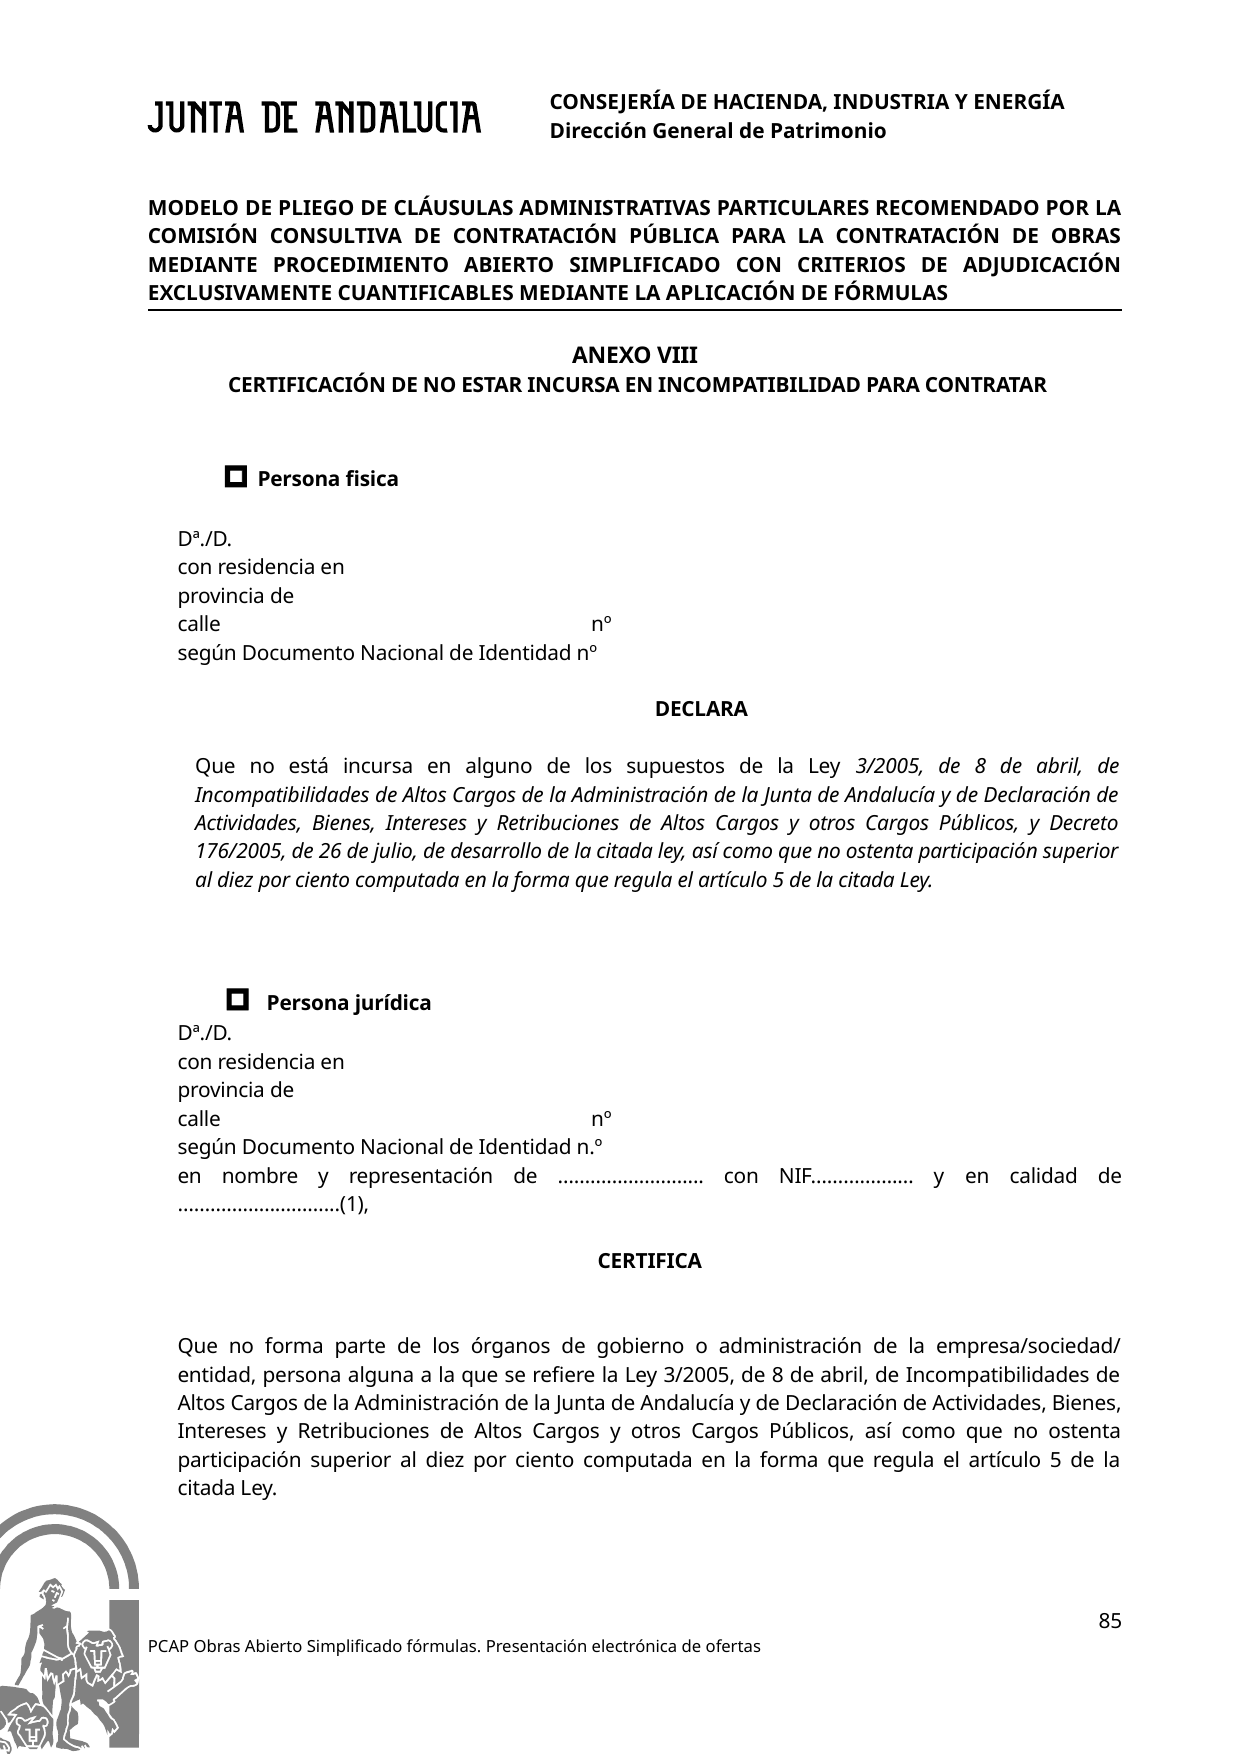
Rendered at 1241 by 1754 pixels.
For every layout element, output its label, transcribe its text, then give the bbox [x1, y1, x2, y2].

list MODELO DE PLIEGO DE CLÁUSULAS ADMINISTRATIVAS PARTICULARES RECOMENDADO POR LA COMISIÓN CONSULTIVA DE CONTRATACIÓN PÚBLICA PARA LA CONTRATACIÓN DE OBRAS MEDIANTE PROCEDIMIENTO ABIERTO SIMPLIFICADO CON CRITERIOS DE ADJUDICACIÓN EXCLUSIVAMENTE CUANTIFICABLES MEDIANTE LA APLICACIÓN DE FÓRMULAS [148, 193, 1122, 309]
text Dª./D. [177, 1018, 1122, 1047]
text calle nº [177, 609, 1122, 638]
text provincia de [177, 1075, 1122, 1104]
text CERTIFICACIÓN DE NO ESTAR INCURSA EN INCOMPATIBILIDAD PARA CONTRATAR [148, 370, 1122, 399]
text con residencia en [177, 1047, 1122, 1075]
subtitle Que no forma parte de los órganos de gobierno o administración de la empresa/sociedad/ entidad, persona alguna a la que se refiere la Ley 3/2005, de 8 de abril, de Incompatibilidades de Altos Cargos de la Administración de la Junta de Andalucía y de Declaración de Actividades, Bienes, Intereses y Retribuciones de Altos Cargos y otros Cargos Públicos, así como que no ostenta participación superior al diez por ciento computada en la forma que regula el artículo 5 de la citada Ley. [177, 1331, 1122, 1502]
text calle nº [177, 1104, 1122, 1132]
text según Documento Nacional de Identidad n.º [177, 1132, 1122, 1161]
text ANEXO VIII [148, 339, 1122, 370]
subtitle CERTIFICA [177, 1246, 1122, 1274]
text con residencia en [177, 552, 1122, 581]
text Dª./D. [177, 524, 1122, 552]
subtitle p Persona jurídica [224, 979, 1122, 1018]
list p Persona fisica [185, 456, 1122, 495]
text Que no está incursa en alguno de los supuestos de la Ley 3/2005, de 8 de abril, de Incompatibilidades de Altos Cargos de la Administración de la Junta de Andalucía y de Declaración de Actividades, Bienes, Intereses y Retribuciones de Altos Cargos y otros Cargos Públicos, y Decreto 176/2005, de 26 de julio, de desarrollo de la citada ley, así como que no ostenta participación superior al diez por ciento computada en la forma que regula el artículo 5 de la citada Ley. [183, 751, 1122, 893]
text DECLARA [192, 694, 1122, 723]
text en nombre y representación de ……………………... con NIF…………….… y en calidad de ………………………...(1), [177, 1161, 1122, 1218]
text provincia de [177, 581, 1122, 609]
text según Documento Nacional de Identidad nº [177, 638, 1122, 666]
